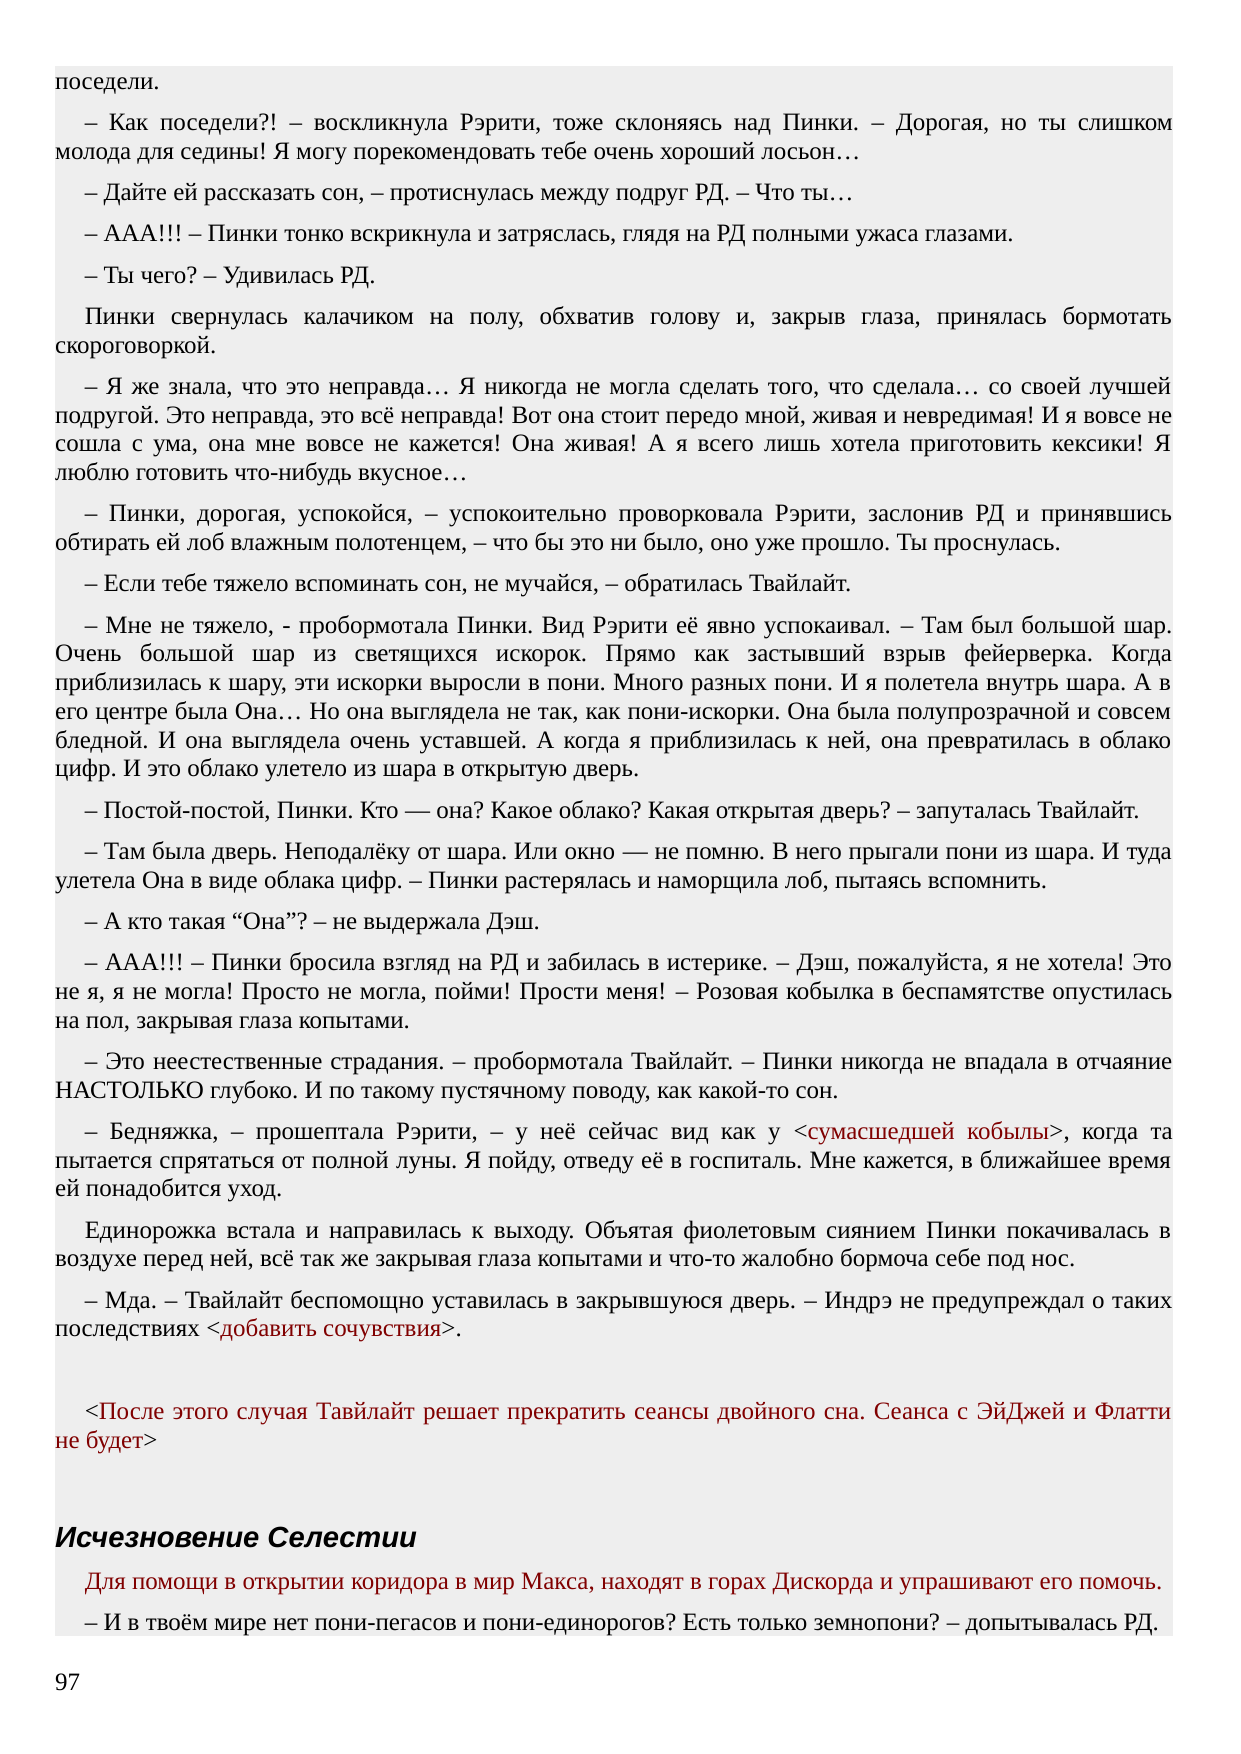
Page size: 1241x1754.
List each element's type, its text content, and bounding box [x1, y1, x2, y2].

text – Постой-постой, Пинки. Кто — она? Какое облако? Какая открытая дверь? – запуталась Твайлайт. [55, 795, 1173, 823]
text – А кто такая “Она”? – не выдержала Дэш. [55, 906, 1173, 935]
text – Бедняжка, – прошептала Рэрити, – у неё сейчас вид как у <сумасшедшей кобылы>, когда та пытается спрятаться от полной луны. Я пойду, отведу её в госпиталь. Мне кажется, в ближайшее время ей понадобится уход. [55, 1116, 1173, 1202]
text – Мне не тяжело, - пробормотала Пинки. Вид Рэрити её явно успокаивал. – Там был большой шар. Очень большой шар из светящихся искорок. Прямо как застывший взрыв фейерверка. Когда приблизилась к шару, эти искорки выросли в пони. Много разных пони. И я полетела внутрь шара. А в его центре была Она… Но она выглядела не так, как пони-искорки. Она была полупрозрачной и совсем бледной. И она выглядела очень уставшей. А когда я приблизилась к ней, она превратилась в облако цифр. И это облако улетело из шара в открытую дверь. [55, 610, 1173, 782]
text Пинки свернулась калачиком на полу, обхватив голову и, закрыв глаза, принялась бормотать скороговоркой. [55, 301, 1173, 358]
text – Если тебе тяжело вспоминать сон, не мучайся, – обратилась Твайлайт. [55, 568, 1173, 597]
text – Я же знала, что это неправда… Я никогда не могла сделать того, что сделала… со своей лучшей подругой. Это неправда, это всё неправда! Вот она стоит передо мной, живая и невредимая! И я вовсе не сошла с ума, она мне вовсе не кажется! Она живая! А я всего лишь хотела приготовить кексики! Я люблю готовить что-нибудь вкусное… [55, 371, 1173, 486]
text – И в твоём мире нет пони-пегасов и пони-единорогов? Есть только земнопони? – допытывалась РД. [55, 1607, 1173, 1636]
text – Ты чего? – Удивилась РД. [55, 260, 1173, 288]
text <После этого случая Тавйлайт решает прекратить сеансы двойного сна. Сеанса с ЭйДжей и Флатти не будет> [55, 1396, 1173, 1453]
text поседели. [55, 66, 1173, 95]
text – Дайте ей рассказать сон, – протиснулась между подруг РД. – Что ты… [55, 177, 1173, 206]
text – Это неестественные страдания. – пробормотала Твайлайт. – Пинки никогда не впадала в отчаяние НАСТОЛЬКО глубоко. И по такому пустячному поводу, как какой-то сон. [55, 1046, 1173, 1103]
subtitle Исчезновение Селестии [55, 1520, 1173, 1553]
text – Там была дверь. Неподалёку от шара. Или окно — не помню. В него прыгали пони из шара. И туда улетела Она в виде облака цифр. – Пинки растерялась и наморщила лоб, пытаясь вспомнить. [55, 836, 1173, 893]
text – ААА!!! – Пинки тонко вскрикнула и затряслась, глядя на РД полными ужаса глазами. [55, 218, 1173, 247]
text – ААА!!! – Пинки бросила взгляд на РД и забилась в истерике. – Дэш, пожалуйста, я не хотела! Это не я, я не могла! Просто не могла, пойми! Прости меня! – Розовая кобылка в беспамятстве опустилась на пол, закрывая глаза копытами. [55, 947, 1173, 1033]
text – Как поседели?! – воскликнула Рэрити, тоже склоняясь над Пинки. – Дорогая, но ты слишком молода для седины! Я могу порекомендовать тебе очень хороший лосьон… [55, 107, 1173, 165]
text – Пинки, дорогая, успокойся, – успокоительно проворковала Рэрити, заслонив РД и принявшись обтирать ей лоб влажным полотенцем, – что бы это ни было, оно уже прошло. Ты проснулась. [55, 498, 1173, 556]
text – Мда. – Твайлайт беспомощно уставилась в закрывшуюся дверь. – Индрэ не предупреждал о таких последствиях <добавить сочувствия>. [55, 1285, 1173, 1342]
text Единорожка встала и направилась к выходу. Объятая фиолетовым сиянием Пинки покачивалась в воздухе перед ней, всё так же закрывая глаза копытами и что-то жалобно бормоча себе под нос. [55, 1215, 1173, 1272]
text Для помощи в открытии коридора в мир Макса, находят в горах Дискорда и упрашивают его помочь. [55, 1566, 1173, 1594]
